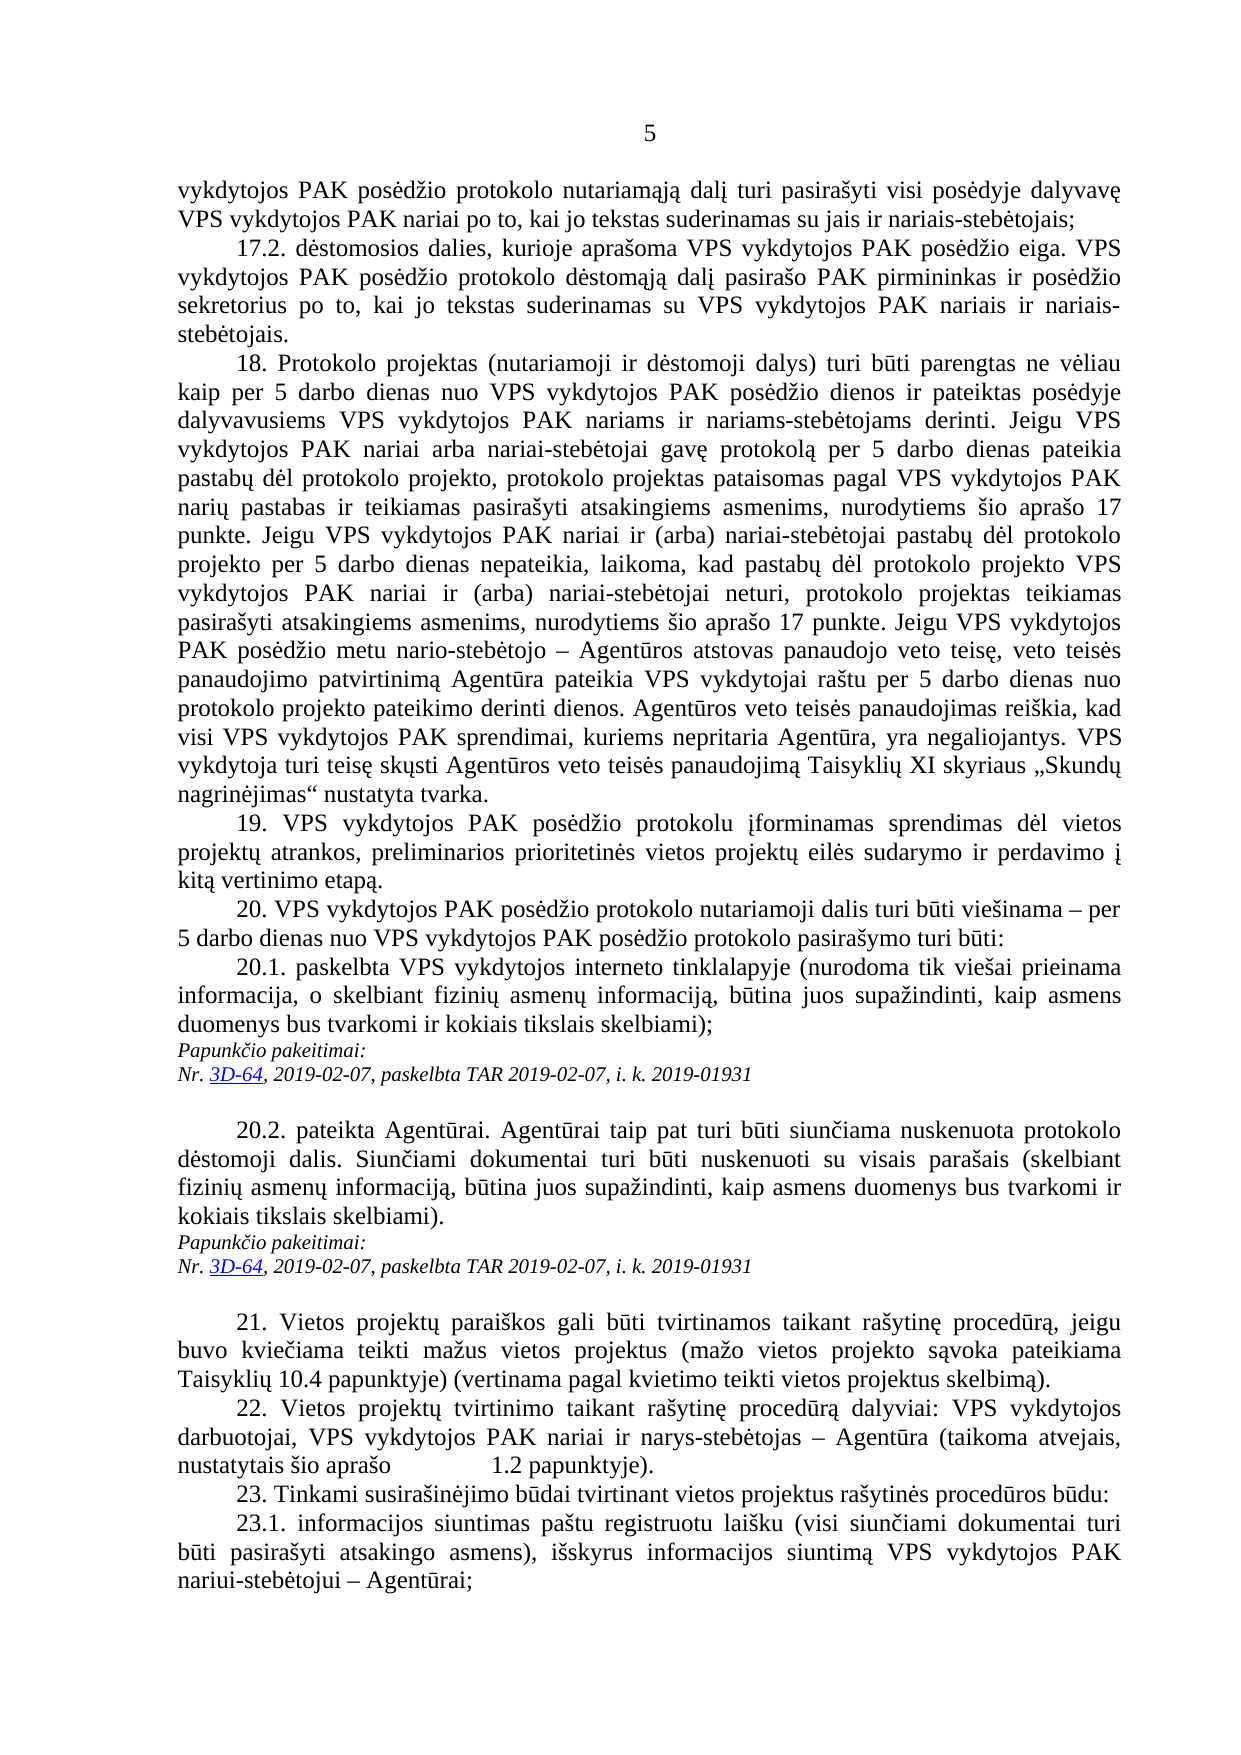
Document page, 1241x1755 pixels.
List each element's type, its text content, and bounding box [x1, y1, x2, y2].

text 21. Vietos projektų paraiškos gali būti tvirtinamos taikant rašytinę procedūrą, jeigu buvo kviečiama teikti mažus vietos projektus (mažo vietos projekto sąvoka pateikiama Taisyklių 10.4 papunktyje) (vertinama pagal kvietimo teikti vietos projektus skelbimą). [177, 1307, 1122, 1393]
text vykdytojos PAK posėdžio protokolo nutariamąją dalį turi pasirašyti visi posėdyje dalyvavę VPS vykdytojos PAK nariai po to, kai jo tekstas suderinamas su jais ir nariais-stebėtojais; [177, 176, 1122, 233]
text 18. Protokolo projektas (nutariamoji ir dėstomoji dalys) turi būti parengtas ne vėliau kaip per 5 darbo dienas nuo VPS vykdytojos PAK posėdžio dienos ir pateiktas posėdyje dalyvavusiems VPS vykdytojos PAK nariams ir nariams-stebėtojams derinti. Jeigu VPS vykdytojos PAK nariai arba nariai-stebėtojai gavę protokolą per 5 darbo dienas pateikia pastabų dėl protokolo projekto, protokolo projektas pataisomas pagal VPS vykdytojos PAK narių pastabas ir teikiamas pasirašyti atsakingiems asmenims, nurodytiems šio aprašo 17 punkte. Jeigu VPS vykdytojos PAK nariai ir (arba) nariai-stebėtojai pastabų dėl protokolo projekto per 5 darbo dienas nepateikia, laikoma, kad pastabų dėl protokolo projekto VPS vykdytojos PAK nariai ir (arba) nariai-stebėtojai neturi, protokolo projektas teikiamas pasirašyti atsakingiems asmenims, nurodytiems šio aprašo 17 punkte. Jeigu VPS vykdytojos PAK posėdžio metu nario-stebėtojo – Agentūros atstovas panaudojo veto teisę, veto teisės panaudojimo patvirtinimą Agentūra pateikia VPS vykdytojai raštu per 5 darbo dienas nuo protokolo projekto pateikimo derinti dienos. Agentūros veto teisės panaudojimas reiškia, kad visi VPS vykdytojos PAK sprendimai, kuriems nepritaria Agentūra, yra negaliojantys. VPS vykdytoja turi teisę skųsti Agentūros veto teisės panaudojimą Taisyklių XI skyriaus „Skundų nagrinėjimas“ nustatyta tvarka. [177, 348, 1122, 808]
text 22. Vietos projektų tvirtinimo taikant rašytinę procedūrą dalyviai: VPS vykdytojos darbuotojai, VPS vykdytojos PAK nariai ir narys-stebėtojas – Agentūra (taikoma atvejais, nustatytais šio aprašo 1.2 papunktyje). [177, 1393, 1122, 1479]
text 23.1. informacijos siuntimas paštu registruotu laišku (visi siunčiami dokumentai turi būti pasirašyti atsakingo asmens), išskyrus informacijos siuntimą VPS vykdytojos PAK nariui-stebėtojui – Agentūrai; [177, 1508, 1122, 1594]
text 20.2. pateikta Agentūrai. Agentūrai taip pat turi būti siunčiama nuskenuota protokolo dėstomoji dalis. Siunčiami dokumentai turi būti nuskenuoti su visais parašais (skelbiant fizinių asmenų informaciją, būtina juos supažindinti, kaip asmens duomenys bus tvarkomi ir kokiais tikslais skelbiami). [177, 1115, 1122, 1230]
text 20.1. paskelbta VPS vykdytojos interneto tinklalapyje (nurodoma tik viešai prieinama informacija, o skelbiant fizinių asmenų informaciją, būtina juos supažindinti, kaip asmens duomenys bus tvarkomi ir kokiais tikslais skelbiami); [177, 952, 1122, 1038]
text Papunkčio pakeitimai: [177, 1230, 1122, 1254]
text Nr. 3D-64, 2019-02-07, paskelbta TAR 2019-02-07, i. k. 2019-01931 [177, 1062, 1122, 1086]
text 23. Tinkami susirašinėjimo būdai tvirtinant vietos projektus rašytinės procedūros būdu: [177, 1479, 1122, 1508]
text 19. VPS vykdytojos PAK posėdžio protokolu įforminamas sprendimas dėl vietos projektų atrankos, preliminarios prioritetinės vietos projektų eilės sudarymo ir perdavimo į kitą vertinimo etapą. [177, 808, 1122, 894]
text 17.2. dėstomosios dalies, kurioje aprašoma VPS vykdytojos PAK posėdžio eiga. VPS vykdytojos PAK posėdžio protokolo dėstomąją dalį pasirašo PAK pirmininkas ir posėdžio sekretorius po to, kai jo tekstas suderinamas su VPS vykdytojos PAK nariais ir nariais-stebėtojais. [177, 233, 1122, 348]
text 20. VPS vykdytojos PAK posėdžio protokolo nutariamoji dalis turi būti viešinama – per 5 darbo dienas nuo VPS vykdytojos PAK posėdžio protokolo pasirašymo turi būti: [177, 894, 1122, 952]
text Papunkčio pakeitimai: [177, 1038, 1122, 1062]
text Nr. 3D-64, 2019-02-07, paskelbta TAR 2019-02-07, i. k. 2019-01931 [177, 1254, 1122, 1278]
